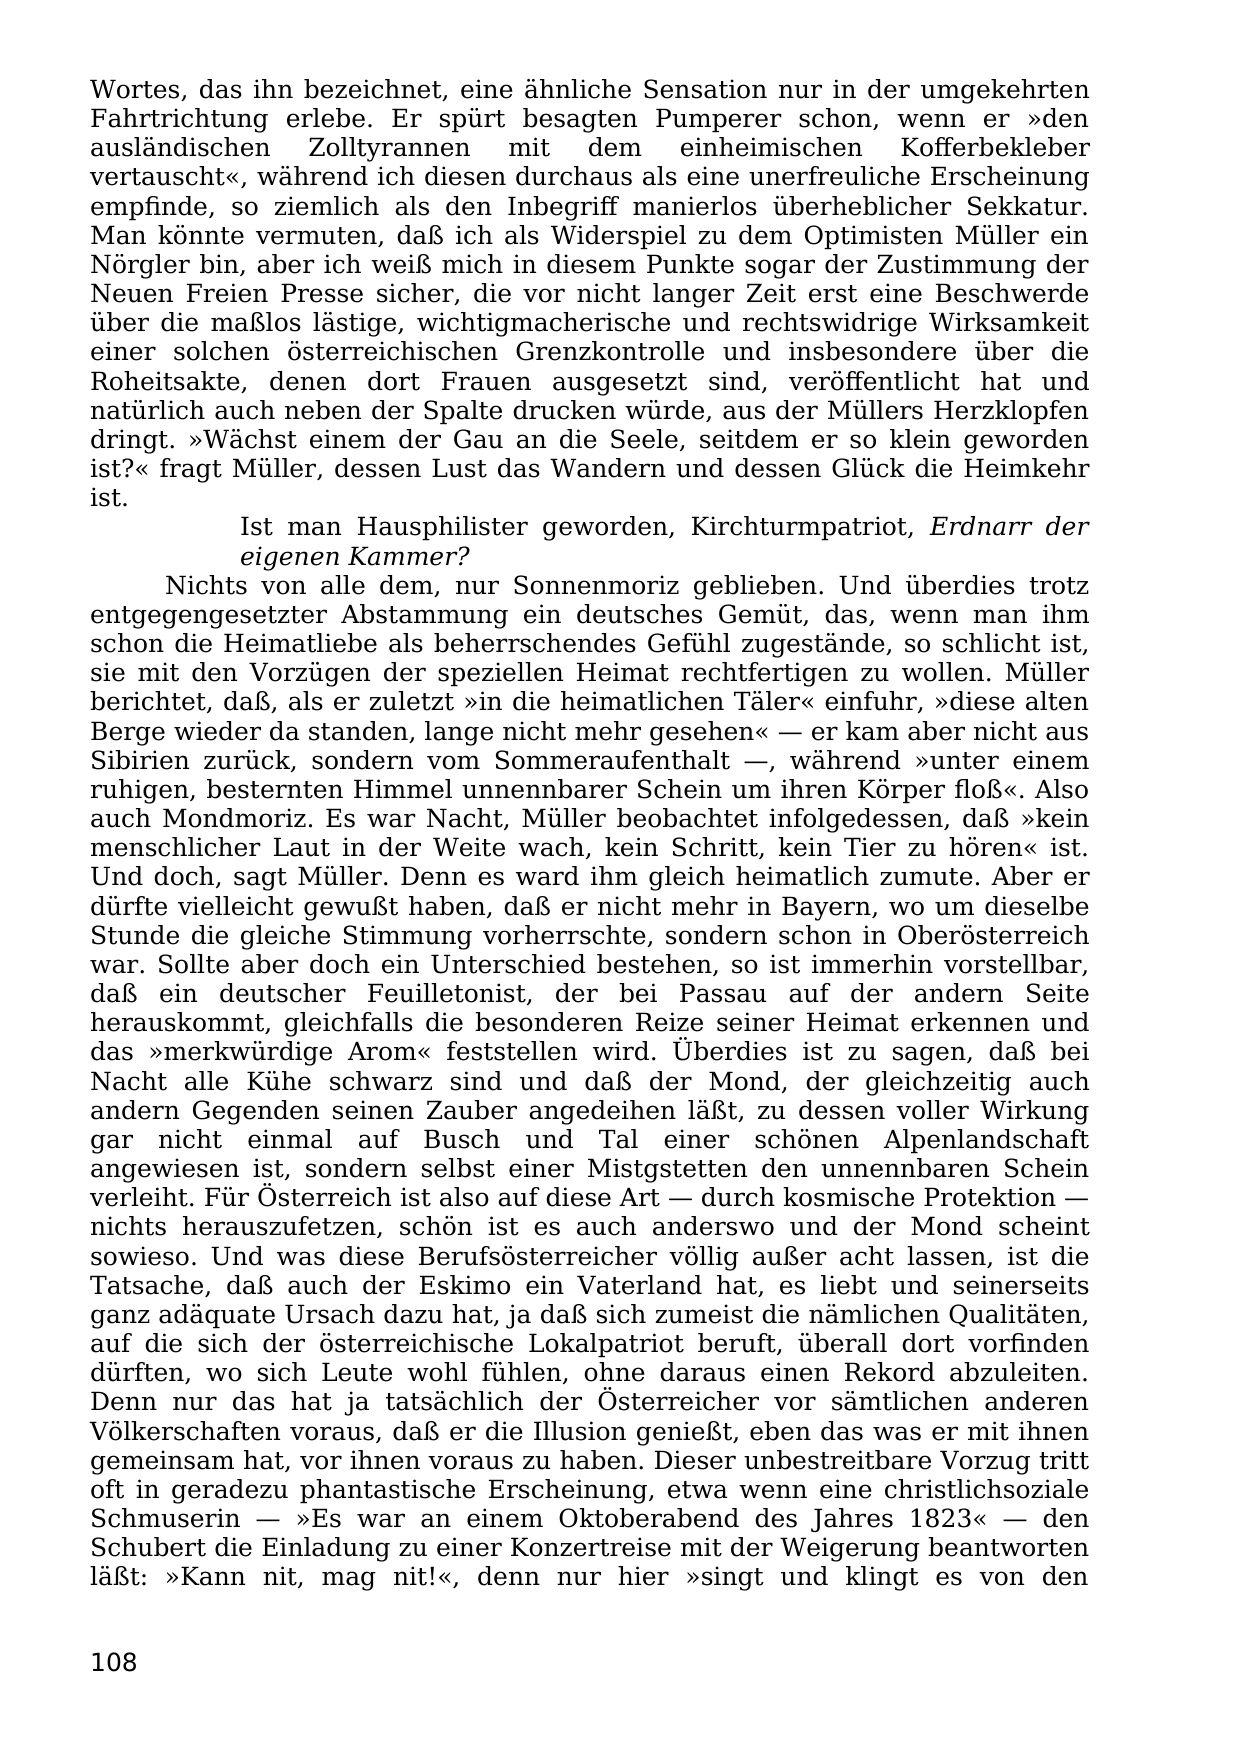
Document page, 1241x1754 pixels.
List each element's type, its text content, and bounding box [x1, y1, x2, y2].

text Ist man Hausphilister geworden, Kirchturmpatriot, Erdnarr der eigenen Kammer? [240, 512, 1091, 571]
text Nichts von alle dem, nur Sonnenmoriz geblieben. Und überdies trotz entgegengesetzter Abstammung ein deutsches Gemüt, das, wenn man ihm schon die Heimatliebe als beherrschendes Gefühl zugestände, so schlicht ist, sie mit den Vorzügen der speziellen Heimat rechtfertigen zu wollen. Müller berichtet, daß, als er zuletzt »in die heimatlichen Täler« einfuhr, »diese alten Berge wieder da standen, lange nicht mehr gesehen« — er kam aber nicht aus Sibirien zurück, sondern vom Sommeraufenthalt —, während »unter einem ruhigen, besternten Himmel unnennbarer Schein um ihren Körper floß«. Also auch Mondmoriz. Es war Nacht, Müller beobachtet infolgedessen, daß »kein menschlicher Laut in der Weite wach, kein Schritt, kein Tier zu hören« ist. Und doch, sagt Müller. Denn es ward ihm gleich heimatlich zumute. Aber er dürfte vielleicht gewußt haben, daß er nicht mehr in Bayern, wo um dieselbe Stunde die gleiche Stimmung vorherrschte, sondern schon in Oberösterreich war. Sollte aber doch ein Unterschied bestehen, so ist immerhin vorstellbar, daß ein deutscher Feuilletonist, der bei Passau auf der andern Seite herauskommt, gleichfalls die besonderen Reize seiner Heimat erkennen und das »merkwürdige Arom« feststellen wird. Überdies ist zu sagen, daß bei Nacht alle Kühe schwarz sind und daß der Mond, der gleichzeitig auch andern Gegenden seinen Zauber angedeihen läßt, zu dessen voller Wirkung gar nicht einmal auf Busch und Tal einer schönen Alpenlandschaft angewiesen ist, sondern selbst einer Mistgstetten den unnennbaren Schein verleiht. Für Österreich ist also auf diese Art — durch kosmische Protektion — nichts herauszufetzen, schön ist es auch anderswo und der Mond scheint sowieso. Und was diese Berufsösterreicher völlig außer acht lassen, ist die Tatsache, daß auch der Eskimo ein Vaterland hat, es liebt und seinerseits ganz adäquate Ursach dazu hat, ja daß sich zumeist die nämlichen Qualitäten, auf die sich der österreichische Lokalpatriot beruft, überall dort vorfinden dürften, wo sich Leute wohl fühlen, ohne daraus einen Rekord abzuleiten. Denn nur das hat ja tatsächlich der Österreicher vor sämtlichen anderen Völkerschaften voraus, daß er die Illusion genießt, eben das was er mit ihnen gemeinsam hat, vor ihnen voraus zu haben. Dieser unbestreitbare Vorzug tritt oft in geradezu phantastische Erscheinung, etwa wenn eine christlichsoziale Schmuserin — »Es war an einem Oktoberabend des Jahres 1823« — den Schubert die Einladung zu einer Konzertreise mit der Weigerung beantworten läßt: »Kann nit, mag nit!«, denn nur hier »singt und klingt es von den [90, 571, 1091, 1592]
text Wortes, das ihn bezeichnet, eine ähnliche Sensation nur in der umgekehrten Fahrtrichtung erlebe. Er spürt besagten Pumperer schon, wenn er »den ausländischen Zolltyrannen mit dem einheimischen Kofferbekleber vertauscht«, während ich diesen durchaus als eine unerfreuliche Erscheinung empfinde, so ziemlich als den Inbegriff manierlos überheblicher Sekkatur. Man könnte vermuten, daß ich als Widerspiel zu dem Optimisten Müller ein Nörgler bin, aber ich weiß mich in diesem Punkte sogar der Zustimmung der Neuen Freien Presse sicher, die vor nicht langer Zeit erst eine Beschwerde über die maßlos lästige, wichtigmacherische und rechtswidrige Wirksamkeit einer solchen österreichischen Grenzkontrolle und insbesondere über die Roheitsakte, denen dort Frauen ausgesetzt sind, veröffentlicht hat und natürlich auch neben der Spalte drucken würde, aus der Müllers Herzklopfen dringt. »Wächst einem der Gau an die Seele, seitdem er so klein geworden ist?« fragt Müller, dessen Lust das Wandern und dessen Glück die Heimkehr ist. [90, 75, 1091, 512]
